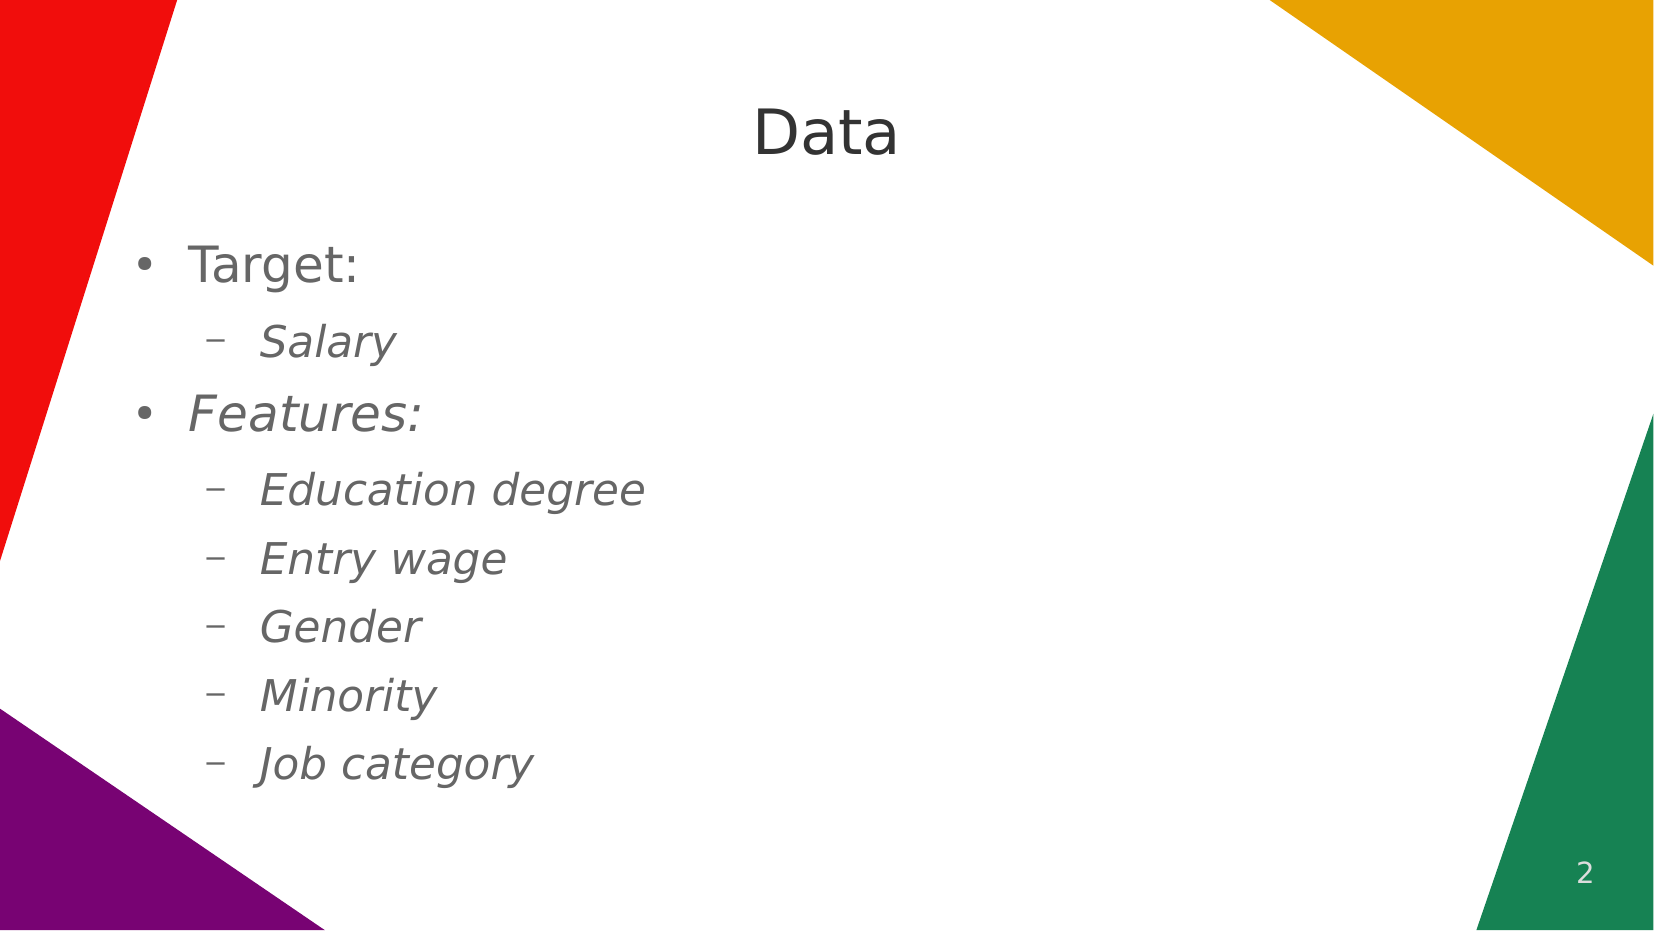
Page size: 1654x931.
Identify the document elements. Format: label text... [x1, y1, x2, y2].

list Target: Salary Features: Education degree Entry wage Gender Minority Job category [118, 236, 1536, 827]
title Data [118, 59, 1536, 207]
